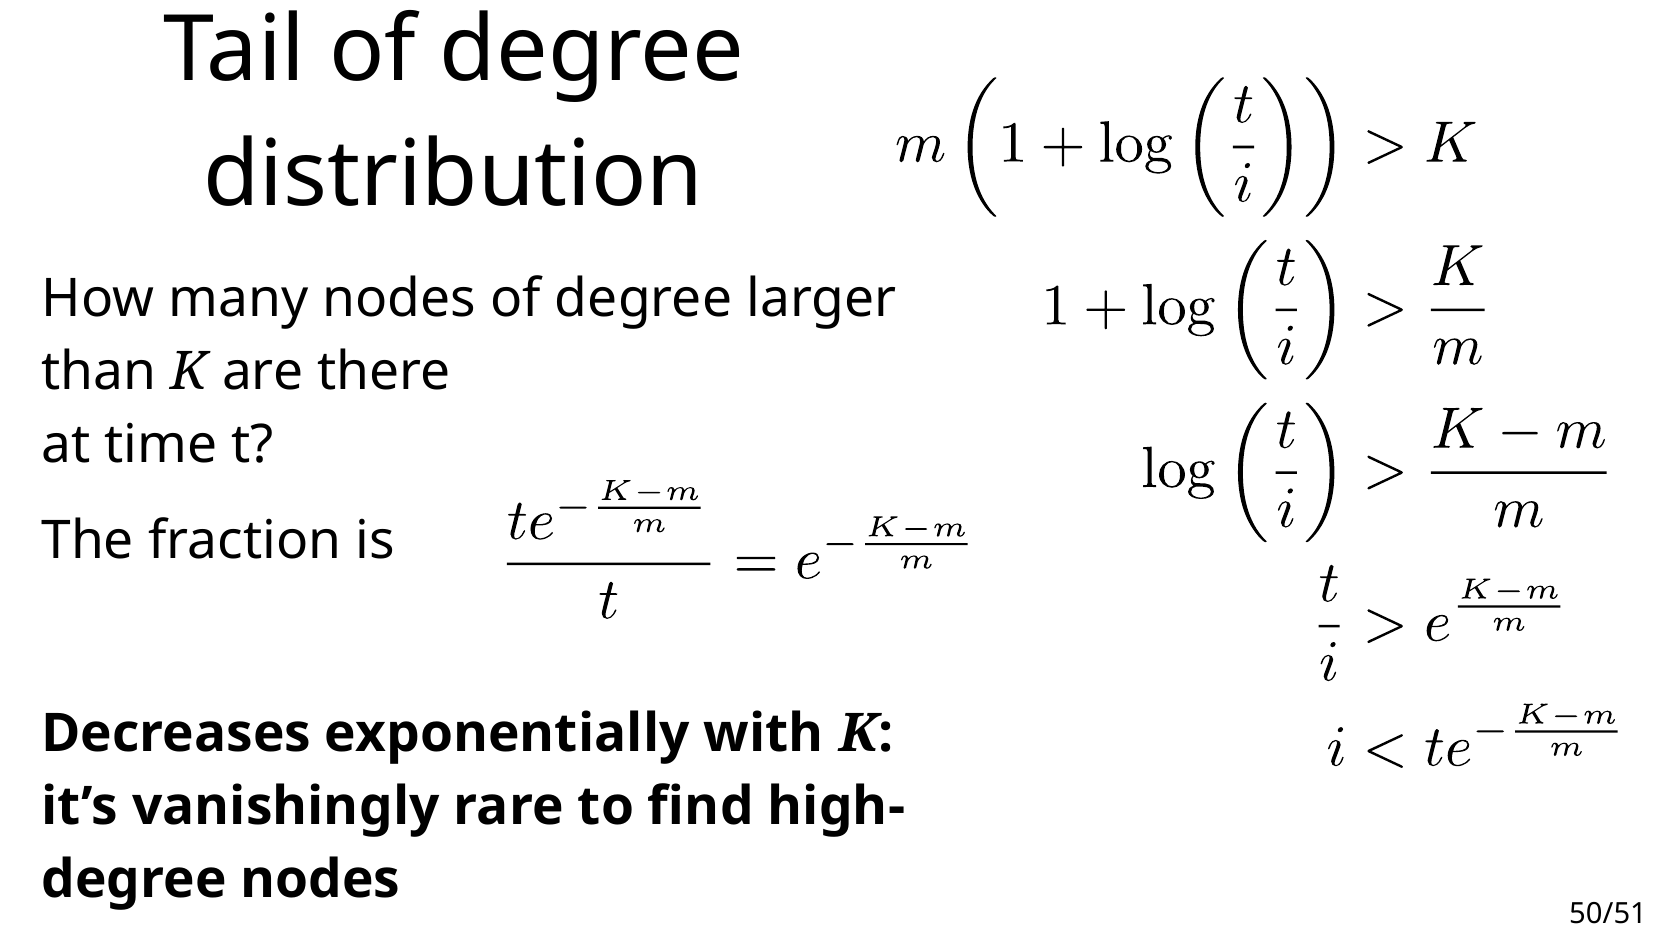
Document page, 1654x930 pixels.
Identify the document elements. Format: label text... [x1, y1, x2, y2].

list How many nodes of degree larger than K are there at time t? The fraction is Decreases exponentially with K: it’s vanishingly rare to find high-degree nodes [41, 258, 961, 916]
text_box [506, 77, 1618, 768]
title Tail of degree distribution [7, 0, 901, 237]
